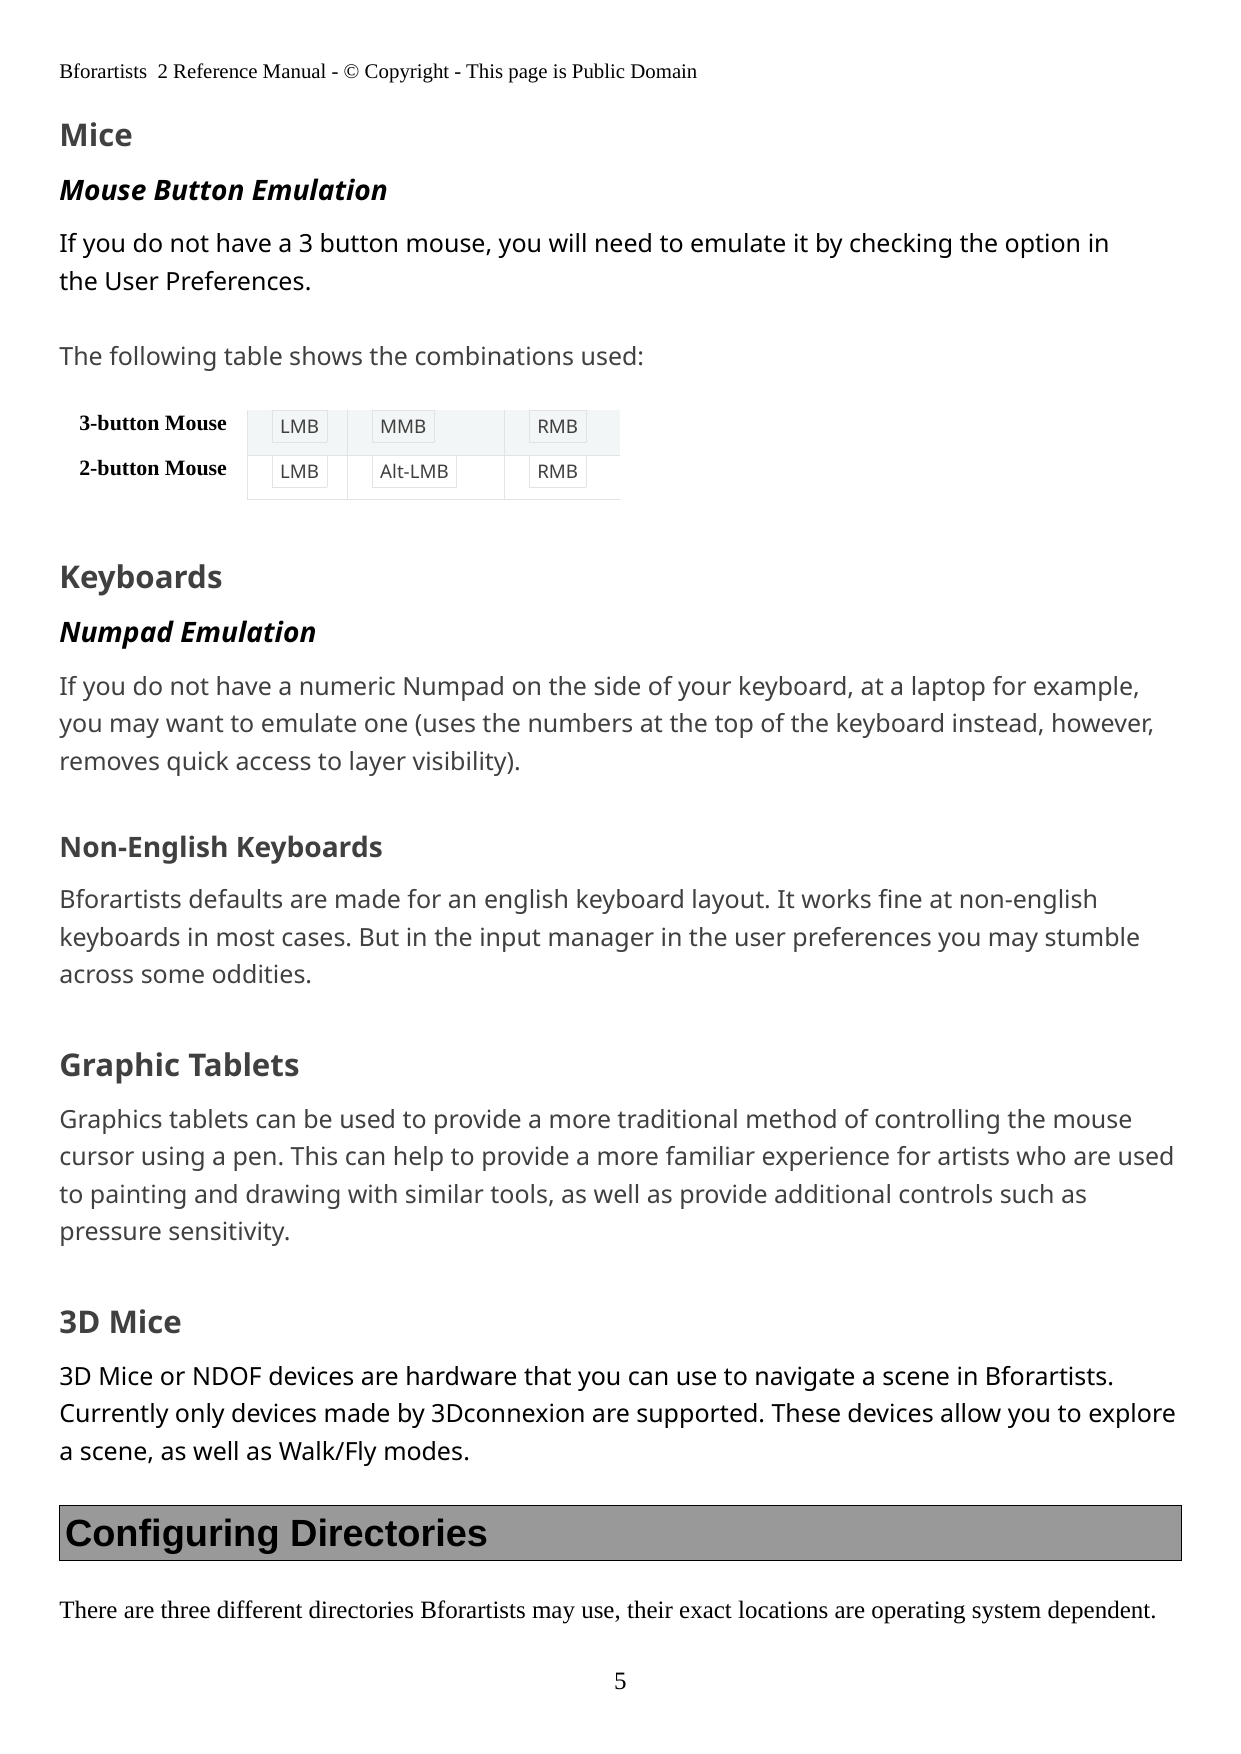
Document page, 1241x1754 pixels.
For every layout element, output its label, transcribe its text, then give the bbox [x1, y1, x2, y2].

subtitle Non-English Keyboards [59, 827, 1181, 866]
text 3D Mice or NDOF devices are hardware that you can use to navigate a scene in Bforartists. Currently only devices made by 3Dconnexion are supported. These devices allow you to explore a scene, as well as Walk/Fly modes. [59, 1355, 1181, 1468]
text Bforartists defaults are made for an english keyboard layout. It works fine at non-english keyboards in most cases. But in the input manager in the user preferences you may stumble across some oddities. [59, 878, 1181, 991]
subtitle Numpad Emulation [59, 612, 1181, 650]
text There are three different directories Bforartists may use, their exact locations are operating system dependent. [59, 1595, 1181, 1624]
table_header MMB [348, 410, 504, 455]
table_cell 2-button Mouse [59, 455, 247, 499]
table_cell RMB [505, 456, 620, 499]
text Graphics tablets can be used to provide a more traditional method of controlling the mouse cursor using a pen. This can help to provide a more familiar experience for artists who are used to painting and drawing with similar tools, as well as provide additional controls such as pressure sensitivity. [59, 1098, 1181, 1248]
table_header Configuring Directories [60, 1506, 1181, 1560]
subtitle Mouse Button Emulation [59, 170, 1181, 208]
table_cell Alt-LMB [348, 456, 504, 499]
table_header LMB [248, 410, 347, 455]
table_header RMB [505, 410, 620, 455]
subtitle Keyboards [59, 555, 1181, 597]
text If you do not have a numeric Numpad on the side of your keyboard, at a laptop for example, you may want to emulate one (uses the numbers at the top of the keyboard instead, however, removes quick access to layer visibility). [59, 665, 1181, 777]
subtitle 3D Mice [59, 1300, 1181, 1343]
table_header 3-button Mouse [59, 410, 247, 455]
text The following table shows the combinations used: [59, 335, 1181, 373]
text If you do not have a 3 button mouse, you will need to emulate it by checking the option in the User Preferences. [59, 223, 1181, 298]
subtitle Mice [59, 113, 1181, 155]
table_cell LMB [248, 456, 347, 499]
subtitle Graphic Tablets [59, 1043, 1181, 1085]
